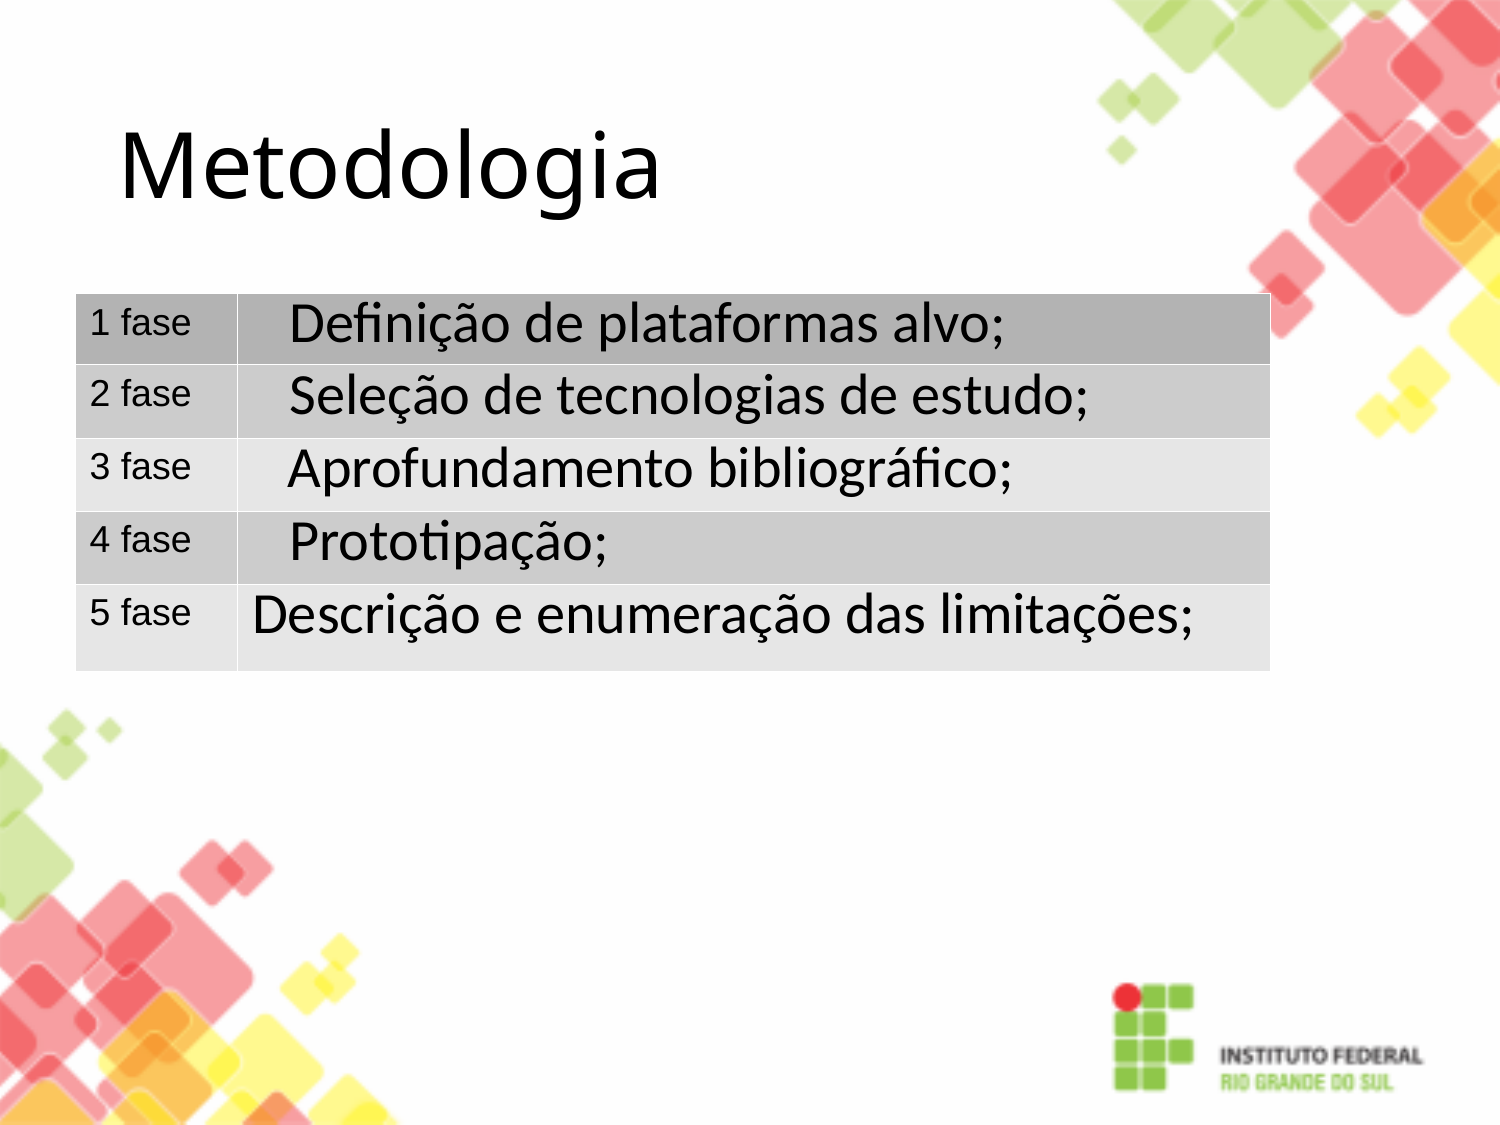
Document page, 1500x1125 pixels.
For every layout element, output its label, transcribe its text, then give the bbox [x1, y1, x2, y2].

table_header 1 fase [76, 294, 237, 364]
table_cell 4 fase [76, 512, 237, 584]
table_cell 2 fase [76, 365, 237, 438]
table_cell Seleção de tecnologias de estudo; [238, 365, 1270, 438]
text_box Metodologia [103, 59, 1397, 278]
table_cell Aprofundamento bibliográfico; [238, 439, 1270, 511]
table_header Definição de plataformas alvo; [238, 294, 1270, 364]
table_cell 5 fase [76, 585, 237, 671]
table_cell Prototipação; [238, 512, 1270, 584]
table_cell Descrição e enumeração das limitações; [238, 585, 1270, 671]
table_cell 3 fase [76, 439, 237, 511]
picture [0, 0, 1500, 1125]
